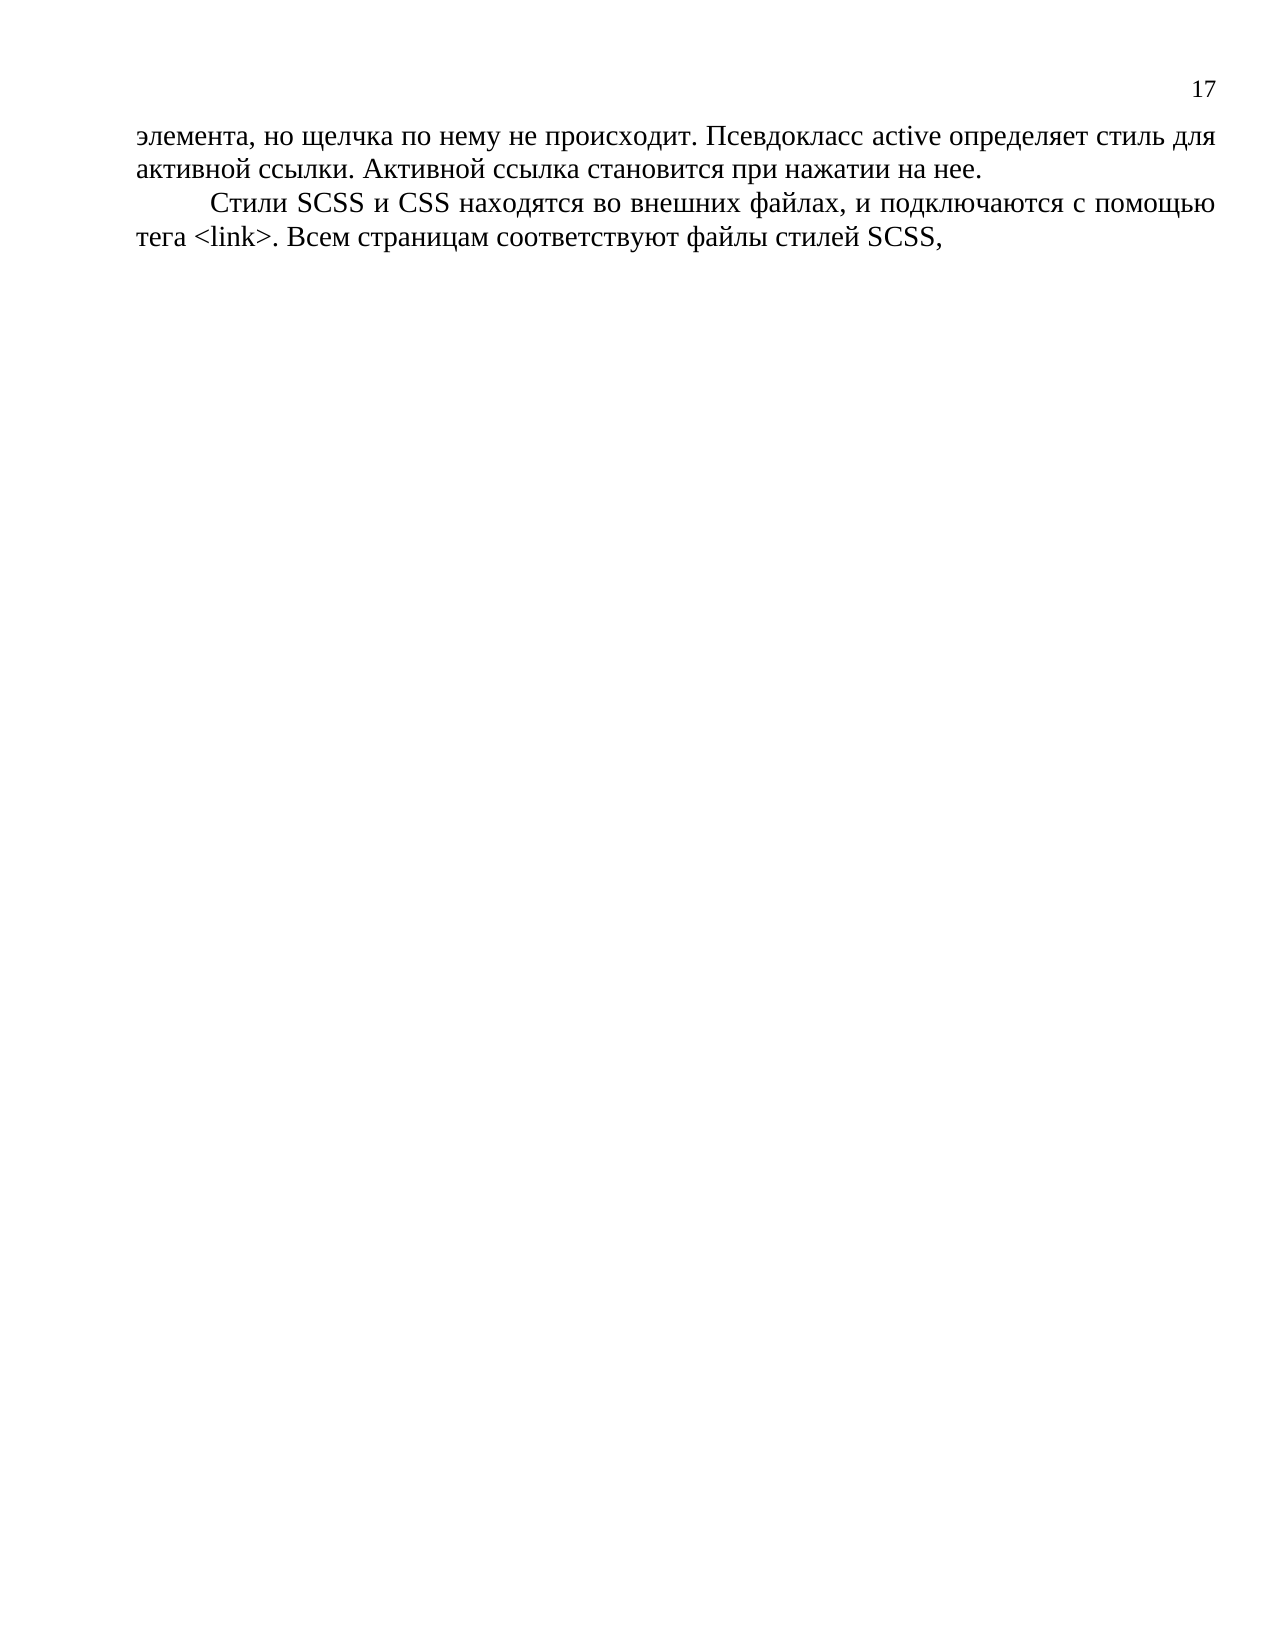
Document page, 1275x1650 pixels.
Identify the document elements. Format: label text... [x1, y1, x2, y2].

list Стили SCSS и CSS находятся во внешних файлах, и подключаются с помощью тега <link>. Всем страницам соответствуют файлы стилей SCSS, [136, 185, 1216, 252]
list элемента, но щелчка по нему не происходит. Псевдокласс active определяет стиль для активной ссылки. Активной ссылка становится при нажатии на нее. [136, 118, 1216, 185]
